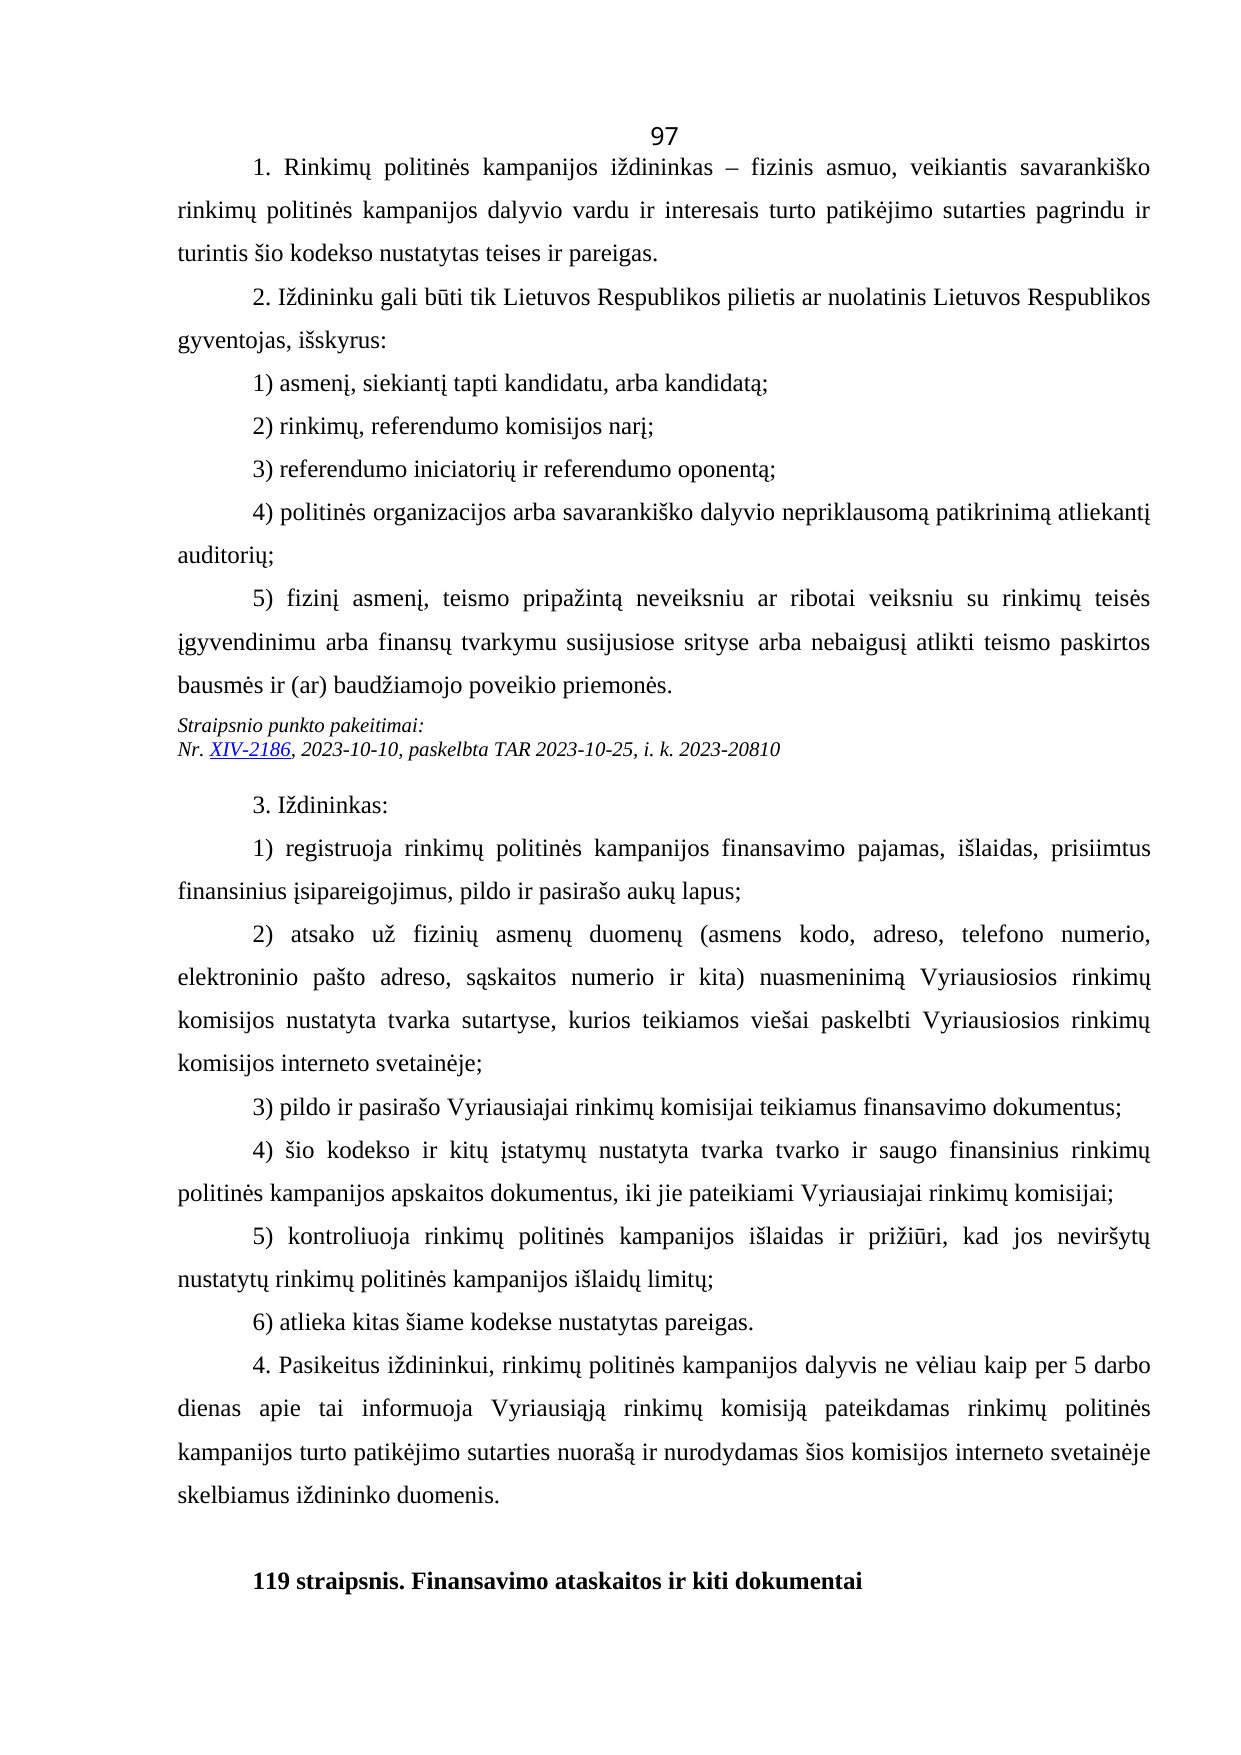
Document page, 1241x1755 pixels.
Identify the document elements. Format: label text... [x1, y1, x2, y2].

text 4) šio kodekso ir kitų įstatymų nustatyta tvarka tvarko ir saugo finansinius rinkimų politinės kampanijos apskaitos dokumentus, iki jie pateikiami Vyriausiajai rinkimų komisijai; [177, 1135, 1152, 1207]
text 2) rinkimų, referendumo komisijos narį; [177, 411, 1152, 440]
text 5) kontroliuoja rinkimų politinės kampanijos išlaidas ir prižiūri, kad jos neviršytų nustatytų rinkimų politinės kampanijos išlaidų limitų; [177, 1221, 1152, 1293]
text 1. Rinkimų politinės kampanijos iždininkas – fizinis asmuo, veikiantis savarankiško rinkimų politinės kampanijos dalyvio vardu ir interesais turto patikėjimo sutarties pagrindu ir turintis šio kodekso nustatytas teises ir pareigas. [177, 152, 1152, 267]
text Nr. XIV-2186, 2023-10-10, paskelbta TAR 2023-10-25, i. k. 2023-20810 [177, 737, 1152, 761]
text 6) atlieka kitas šiame kodekse nustatytas pareigas. [177, 1307, 1152, 1336]
text 4) politinės organizacijos arba savarankiško dalyvio nepriklausomą patikrinimą atliekantį auditorių; [177, 497, 1152, 569]
text 1) asmenį, siekiantį tapti kandidatu, arba kandidatą; [177, 368, 1152, 397]
text 1) registruoja rinkimų politinės kampanijos finansavimo pajamas, išlaidas, prisiimtus finansinius įsipareigojimus, pildo ir pasirašo aukų lapus; [177, 833, 1152, 905]
text 2) atsako už fizinių asmenų duomenų (asmens kodo, adreso, telefono numerio, elektroninio pašto adreso, sąskaitos numerio ir kita) nuasmeninimą Vyriausiosios rinkimų komisijos nustatyta tvarka sutartyse, kurios teikiamos viešai paskelbti Vyriausiosios rinkimų komisijos interneto svetainėje; [177, 919, 1152, 1077]
text 3. Iždininkas: [177, 790, 1152, 818]
text 5) fizinį asmenį, teismo pripažintą neveiksniu ar ribotai veiksniu su rinkimų teisės įgyvendinimu arba finansų tvarkymu susijusiose srityse arba nebaigusį atlikti teismo paskirtos bausmės ir (ar) baudžiamojo poveikio priemonės. [177, 583, 1152, 698]
text 2. Iždininku gali būti tik Lietuvos Respublikos pilietis ar nuolatinis Lietuvos Respublikos gyventojas, išskyrus: [177, 282, 1152, 353]
text Straipsnio punkto pakeitimai: [177, 713, 1152, 737]
text 3) pildo ir pasirašo Vyriausiajai rinkimų komisijai teikiamus finansavimo dokumentus; [177, 1092, 1152, 1120]
text 119 straipsnis. Finansavimo ataskaitos ir kiti dokumentai [177, 1566, 1152, 1595]
text 3) referendumo iniciatorių ir referendumo oponentą; [177, 454, 1152, 483]
text 4. Pasikeitus iždininkui, rinkimų politinės kampanijos dalyvis ne vėliau kaip per 5 darbo dienas apie tai informuoja Vyriausiąją rinkimų komisiją pateikdamas rinkimų politinės kampanijos turto patikėjimo sutarties nuorašą ir nurodydamas šios komisijos interneto svetainėje skelbiamus iždininko duomenis. [177, 1350, 1152, 1508]
